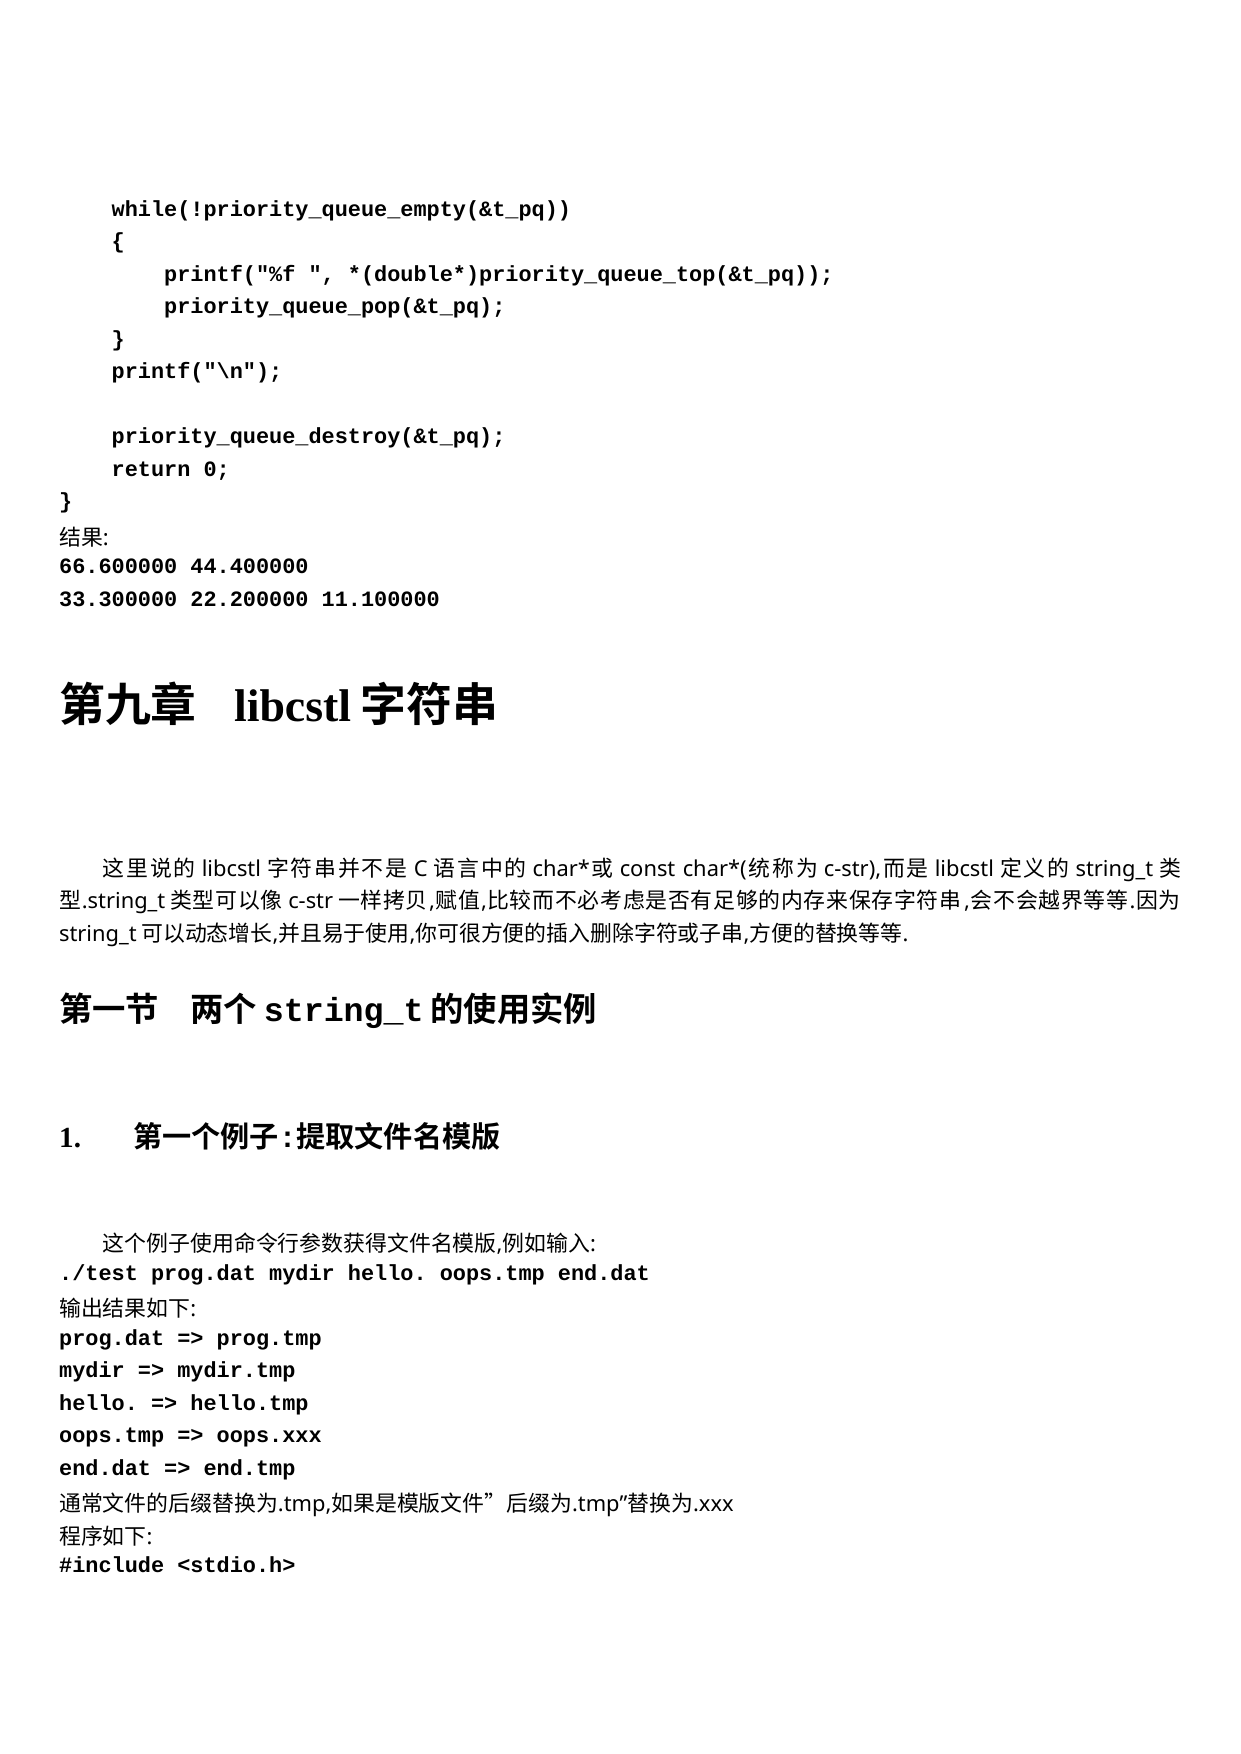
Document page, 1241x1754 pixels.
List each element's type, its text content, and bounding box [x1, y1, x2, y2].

text 33.300000 22.200000 11.100000 [59, 584, 1181, 617]
subtitle 两个string_t的使用实例 [59, 975, 1181, 1040]
subtitle libcstl字符串 [59, 652, 1181, 750]
text 通常文件的后缀替换为.tmp,如果是模版文件”后缀为.tmp”替换为.xxx [59, 1486, 1181, 1518]
text 程序如下: [59, 1518, 1181, 1551]
text return 0; [59, 454, 1181, 487]
text hello. => hello.tmp [59, 1388, 1181, 1421]
text oops.tmp => oops.xxx [59, 1421, 1181, 1453]
text } [59, 324, 1181, 357]
text 结果: [59, 519, 1181, 552]
text 这个例子使用命令行参数获得文件名模版,例如输入: [103, 1226, 1181, 1258]
text 66.600000 44.400000 [59, 552, 1181, 584]
text printf("%f ", *(double*)priority_queue_top(&t_pq)); [59, 259, 1181, 292]
text mydir => mydir.tmp [59, 1356, 1181, 1388]
text { [59, 227, 1181, 259]
text } [59, 487, 1181, 519]
text end.dat => end.tmp [59, 1453, 1181, 1486]
text 输出结果如下: [59, 1291, 1181, 1323]
text ./test prog.dat mydir hello. oops.tmp end.dat [59, 1258, 1181, 1291]
text prog.dat => prog.tmp [59, 1323, 1181, 1356]
text printf("\n"); [59, 357, 1181, 389]
subtitle 第一个例子:提取文件名模版 [59, 1103, 1181, 1168]
text #include <stdio.h> [59, 1551, 1181, 1583]
text 这里说的libcstl字符串并不是C语言中的char*或const char*(统称为c-str),而是libcstl定义的string_t类型.string_t类型可以像c-str一样拷贝,赋值,比较而不必考虑是否有足够的内存来保存字符串,会不会越界等等.因为string_t可以动态增长,并且易于使用,你可很方便的插入删除字符或子串,方便的替换等等. [59, 851, 1181, 948]
text priority_queue_destroy(&t_pq); [59, 422, 1181, 454]
text priority_queue_pop(&t_pq); [59, 292, 1181, 324]
text while(!priority_queue_empty(&t_pq)) [59, 194, 1181, 227]
